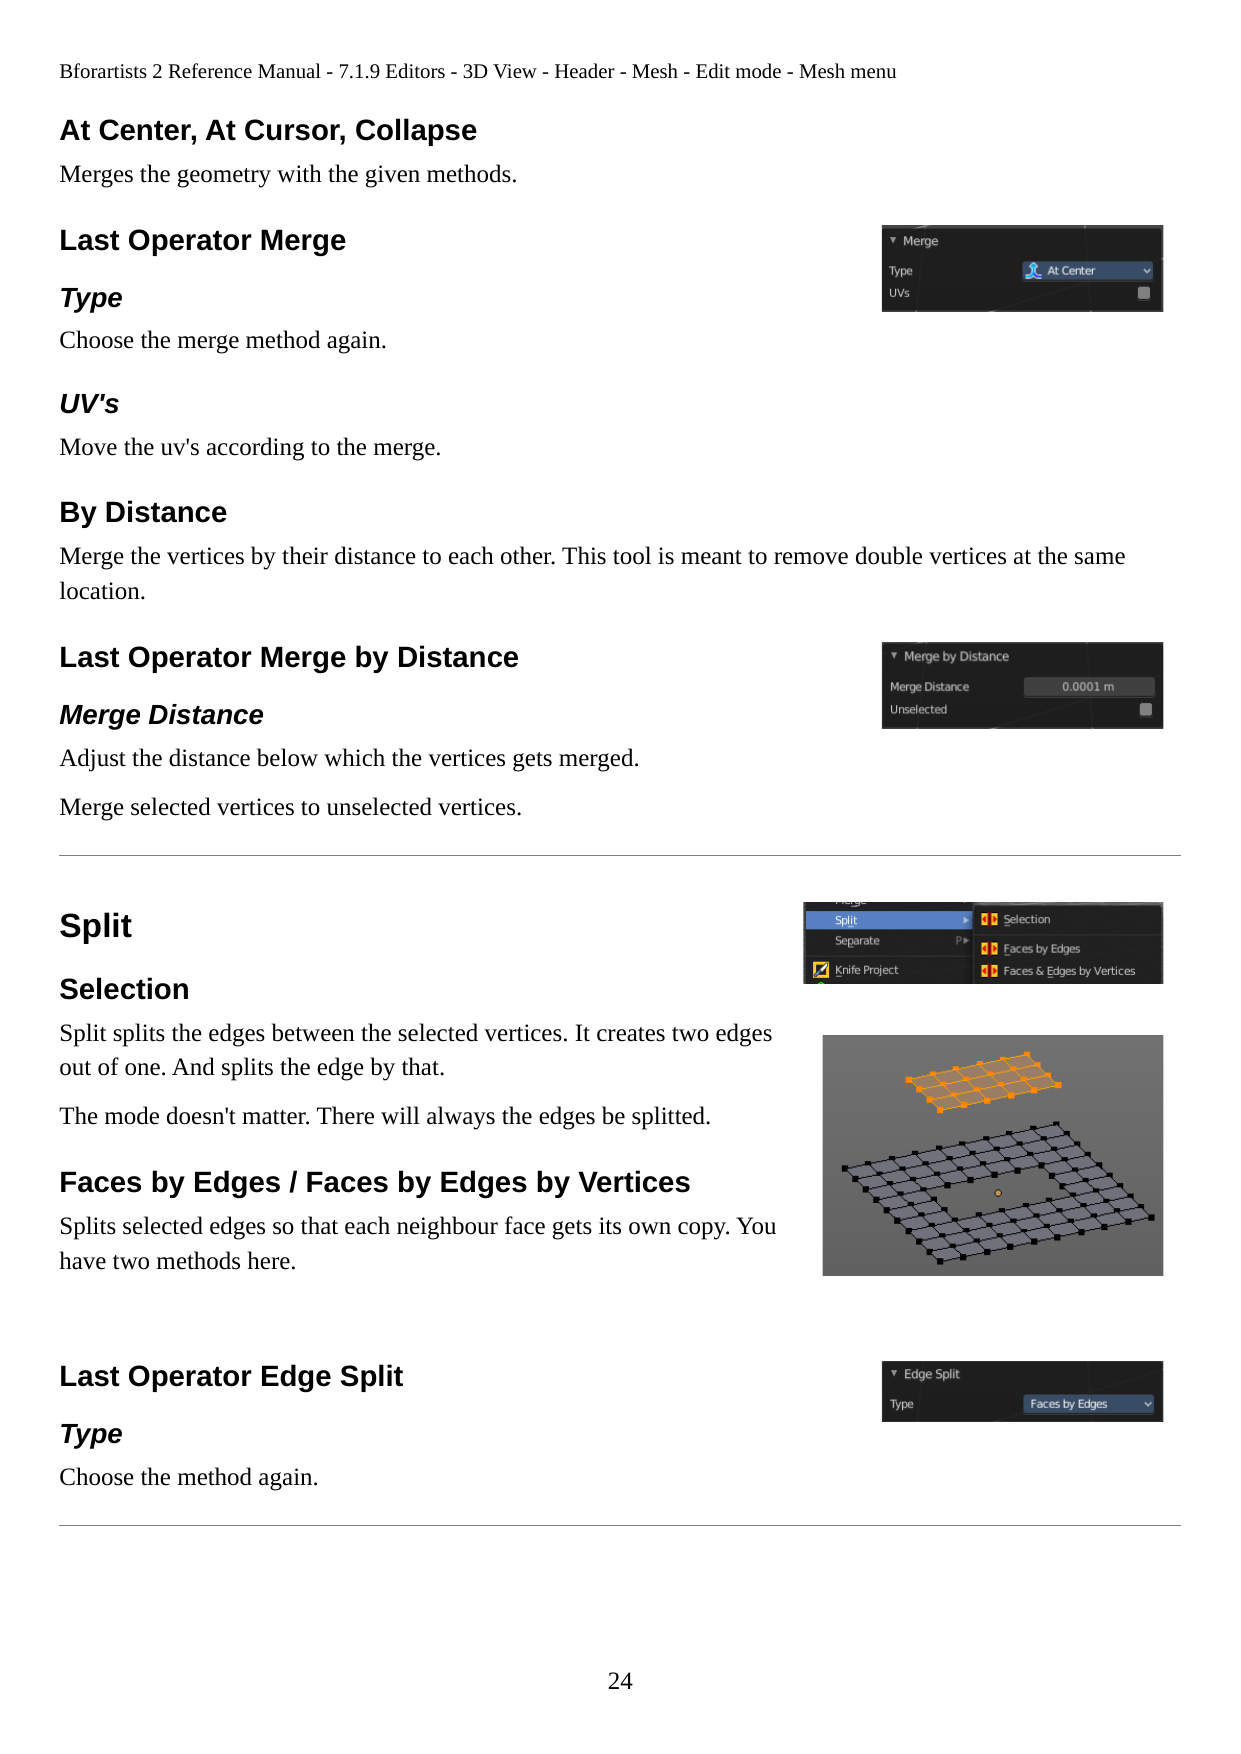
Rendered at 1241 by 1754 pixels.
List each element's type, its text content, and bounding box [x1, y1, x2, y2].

text Choose the merge method again. [59, 326, 1181, 354]
subtitle Faces by Edges / Faces by Edges by Vertices [59, 1165, 822, 1199]
picture [803, 902, 1164, 984]
text Split splits the edges between the selected vertices. It creates two edges out of one. And splits the edge by that. [59, 1018, 1181, 1081]
subtitle Split [59, 906, 803, 944]
subtitle Last Operator Merge by Distance [59, 639, 1181, 673]
text Splits selected edges so that each neighbour face gets its own copy. You have two methods here. [59, 1211, 822, 1274]
text The mode doesn't matter. There will always the edges be splitted. [59, 1101, 822, 1130]
subtitle Merge Distance [59, 698, 1181, 730]
subtitle Type [59, 1417, 1181, 1449]
text Merges the geometry with the given methods. [59, 159, 1181, 188]
text Choose the method again. [59, 1462, 1181, 1490]
picture [881, 1361, 1164, 1422]
picture [822, 1035, 1164, 1276]
text Merge the vertices by their distance to each other. This tool is meant to remove double vertices at the same location. [59, 541, 1181, 605]
picture [881, 642, 1164, 729]
subtitle Last Operator Merge [59, 222, 1181, 256]
subtitle At Center, At Cursor, Collapse [59, 113, 1181, 146]
text Move the uv's according to the merge. [59, 432, 1181, 460]
picture [881, 225, 1164, 312]
text Merge selected vertices to unselected vertices. [59, 792, 1181, 821]
subtitle UV's [59, 387, 1181, 419]
subtitle By Distance [59, 495, 1181, 529]
subtitle Last Operator Edge Split [59, 1358, 1181, 1392]
subtitle [1164, 906, 1181, 944]
text Adjust the distance below which the vertices gets merged. [59, 743, 1181, 771]
subtitle Type [59, 281, 1181, 313]
subtitle Selection [59, 972, 1181, 1005]
